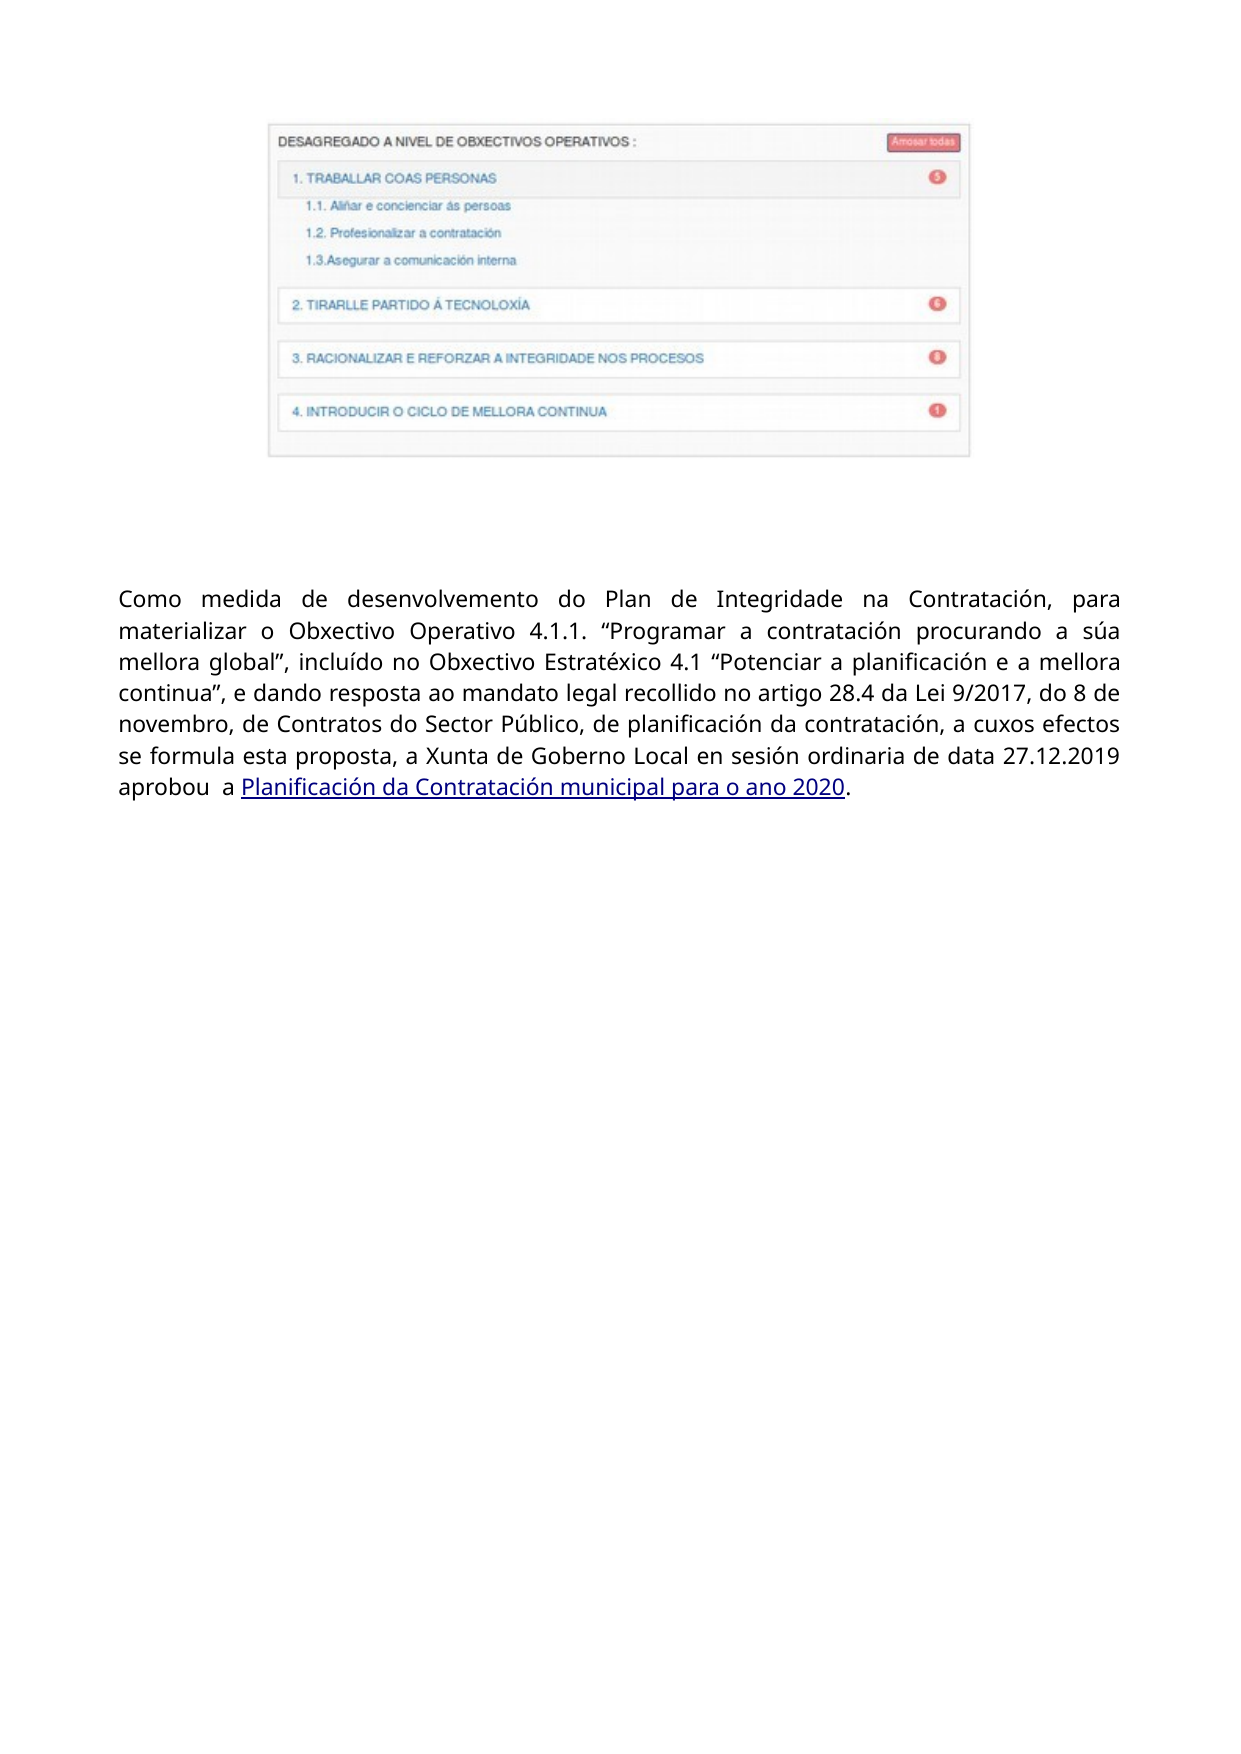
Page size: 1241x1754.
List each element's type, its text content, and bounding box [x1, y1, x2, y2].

text Como medida de desenvolvemento do Plan de Integridade na Contratación, para materializar o Obxectivo Operativo 4.1.1. “Programar a contratación procurando a súa mellora global”, incluído no Obxectivo Estratéxico 4.1 “Potenciar a planificación e a mellora continua”, e dando resposta ao mandato legal recollido no artigo 28.4 da Lei 9/2017, do 8 de novembro, de Contratos do Sector Público, de planificación da contratación, a cuxos efectos se formula esta proposta, a Xunta de Goberno Local en sesión ordinaria de data 27.12.2019 aprobou a Planificación da Contratación municipal para o ano 2020. [118, 583, 1122, 802]
picture [265, 118, 975, 459]
